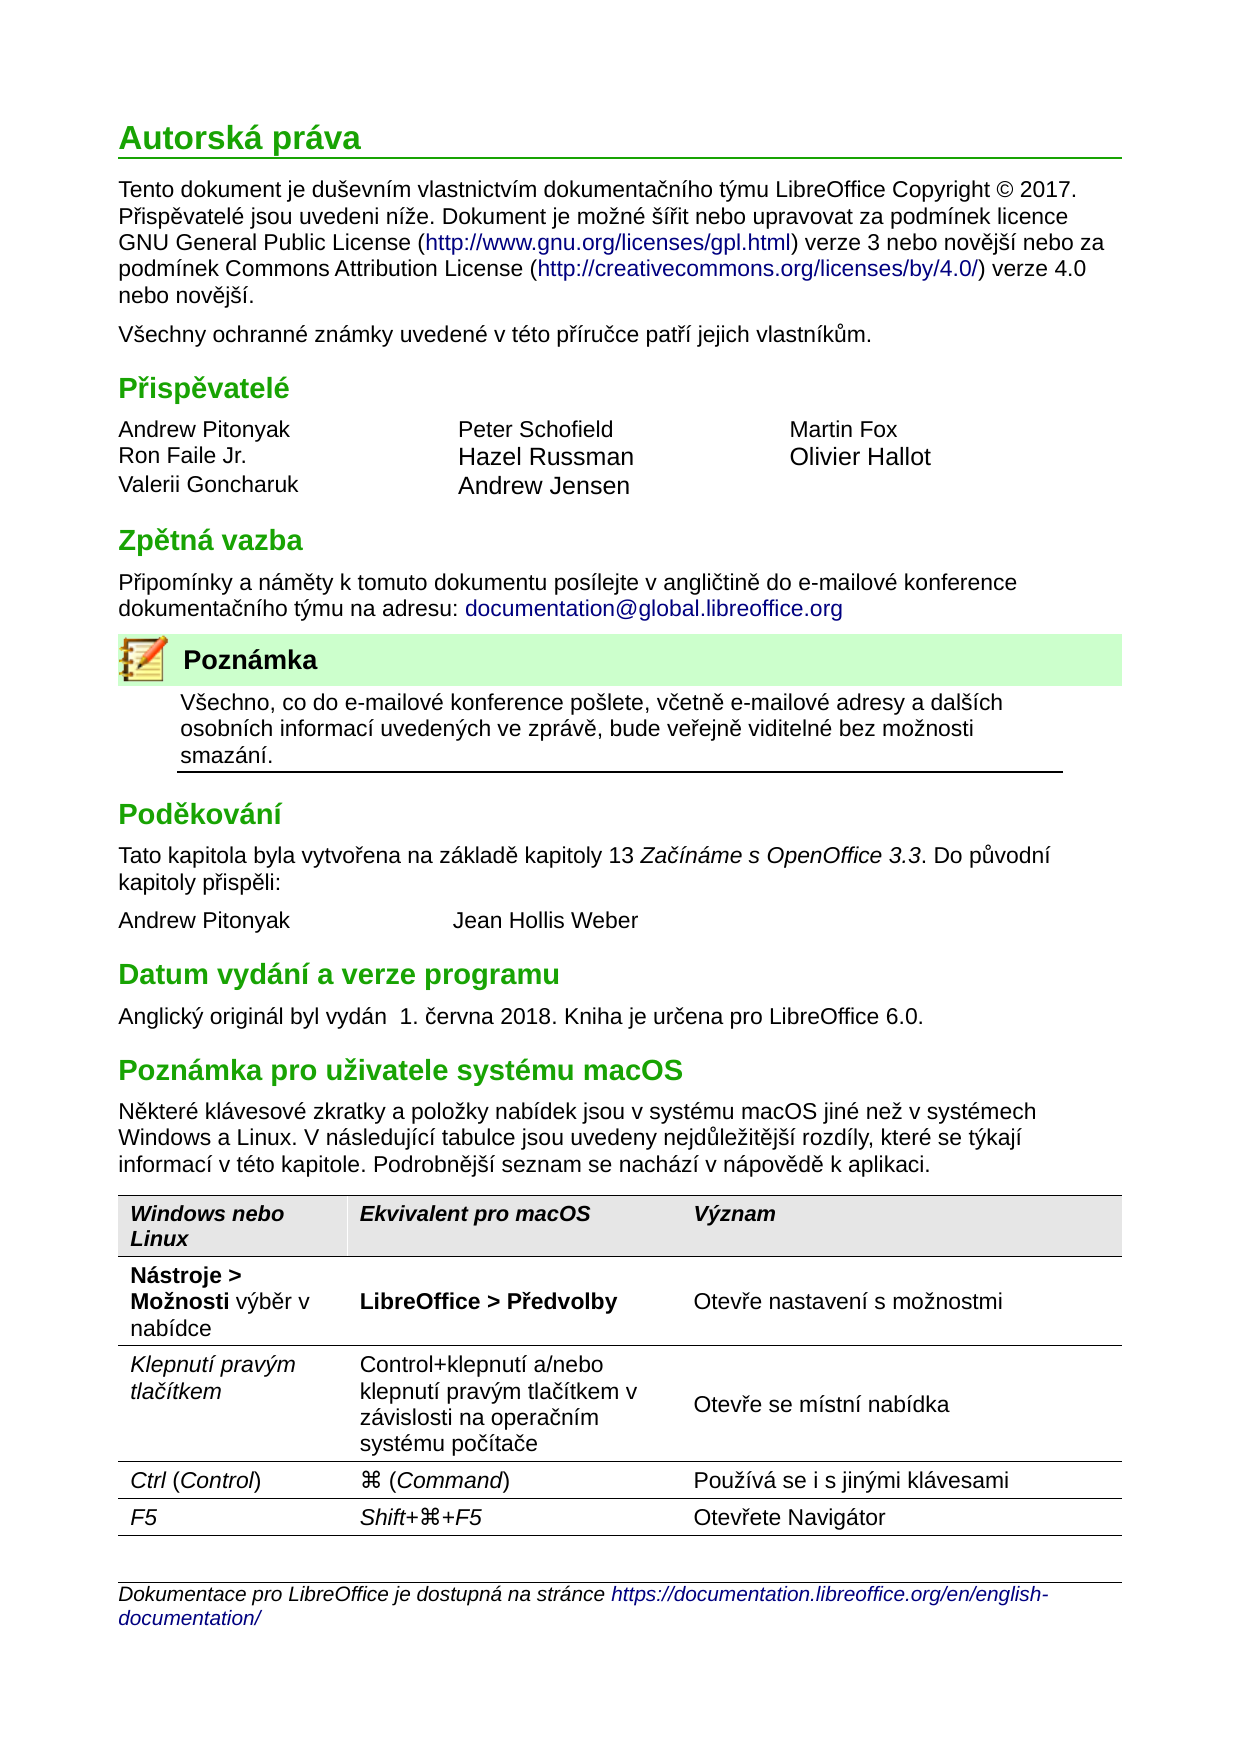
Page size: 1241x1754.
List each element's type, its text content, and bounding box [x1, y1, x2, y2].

table_header Martin Fox [789, 416, 1122, 442]
subtitle Poznámka [118, 634, 1122, 686]
table_cell ⌘ (Command) [348, 1462, 681, 1498]
subtitle Zpětná vazba [118, 523, 1122, 557]
text Všechny ochranné známky uvedené v této příručce patří jejich vlastníkům. [118, 321, 1122, 347]
table_cell [789, 471, 1122, 500]
table_cell Ron Faile Jr. [118, 442, 458, 471]
subtitle Datum vydání a verze programu [118, 957, 1122, 991]
table_cell F5 [118, 1499, 347, 1535]
subtitle Přispěvatelé [118, 371, 1122, 404]
table_cell Ctrl (Control) [118, 1462, 347, 1498]
table_header Peter Schofield [458, 416, 789, 442]
text Anglický originál byl vydán 1. června 2018. Kniha je určena pro LibreOffice 6.0. [118, 1003, 1122, 1029]
table_cell Nástroje > Možnosti výběr v nabídce [118, 1257, 347, 1345]
table_cell Andrew Jensen [458, 471, 789, 500]
table_header Andrew Pitonyak [118, 416, 458, 442]
table_header Windows nebo Linux [118, 1196, 347, 1256]
text Připomínky a náměty k tomuto dokumentu posílejte v angličtině do e-mailové konference dokumentačního týmu na adresu: documentation@global.libreoffice.org [118, 569, 1122, 621]
table_cell Otevřete Navigátor [681, 1499, 1122, 1535]
table_cell Otevře nastavení s možnostmi [681, 1257, 1122, 1345]
table_header Jean Hollis Weber [453, 908, 787, 934]
table_cell Shift+⌘+F5 [348, 1499, 681, 1535]
table_cell LibreOffice > Předvolby [348, 1257, 681, 1345]
table_header [788, 908, 1122, 934]
text Všechno, co do e-mailové konference pošlete, včetně e-mailové adresy a dalších osobních informací uvedených ve zprávě, bude veřejně viditelné bez možnosti smazání. [177, 686, 1063, 771]
table_cell Otevře se místní nabídka [681, 1346, 1122, 1461]
subtitle Poděkování [118, 797, 1122, 830]
table_cell Hazel Russman [458, 442, 789, 471]
table_cell Olivier Hallot [789, 442, 1122, 471]
table_header Význam [681, 1196, 1122, 1256]
text Některé klávesové zkratky a položky nabídek jsou v systému macOS jiné než v systémech Windows a Linux. V následující tabulce jsou uvedeny nejdůležitější rozdíly, které se týkají informací v této kapitole. Podrobnější seznam se nachází v nápovědě k aplikaci. [118, 1098, 1122, 1177]
table_header Andrew Pitonyak [118, 908, 453, 934]
subtitle Autorská práva [118, 118, 1122, 157]
table_cell Control+klepnutí a/nebo klepnutí pravým tlačítkem v závislosti na operačním systému počítače [348, 1346, 681, 1461]
table_cell Valerii Goncharuk [118, 471, 458, 500]
table_cell Používá se i s jinými klávesami [681, 1462, 1122, 1498]
picture [119, 634, 170, 685]
subtitle Poznámka pro uživatele systému macOS [118, 1053, 1122, 1086]
table_cell Klepnutí pravým tlačítkem [118, 1346, 347, 1461]
text Tato kapitola byla vytvořena na základě kapitoly 13 Začínáme s OpenOffice 3.3. Do původní kapitoly přispěli: [118, 842, 1122, 895]
table_header Ekvivalent pro macOS [348, 1196, 681, 1256]
text Tento dokument je duševním vlastnictvím dokumentačního týmu LibreOffice Copyright © 2017. Přispěvatelé jsou uvedeni níže. Dokument je možné šířit nebo upravovat za podmínek licence GNU General Public License (http://www.gnu.org/licenses/gpl.html) verze 3 nebo novější nebo za podmínek Commons Attribution License (http://creativecommons.org/licenses/by/4.0/) verze 4.0 nebo novější. [118, 176, 1122, 308]
